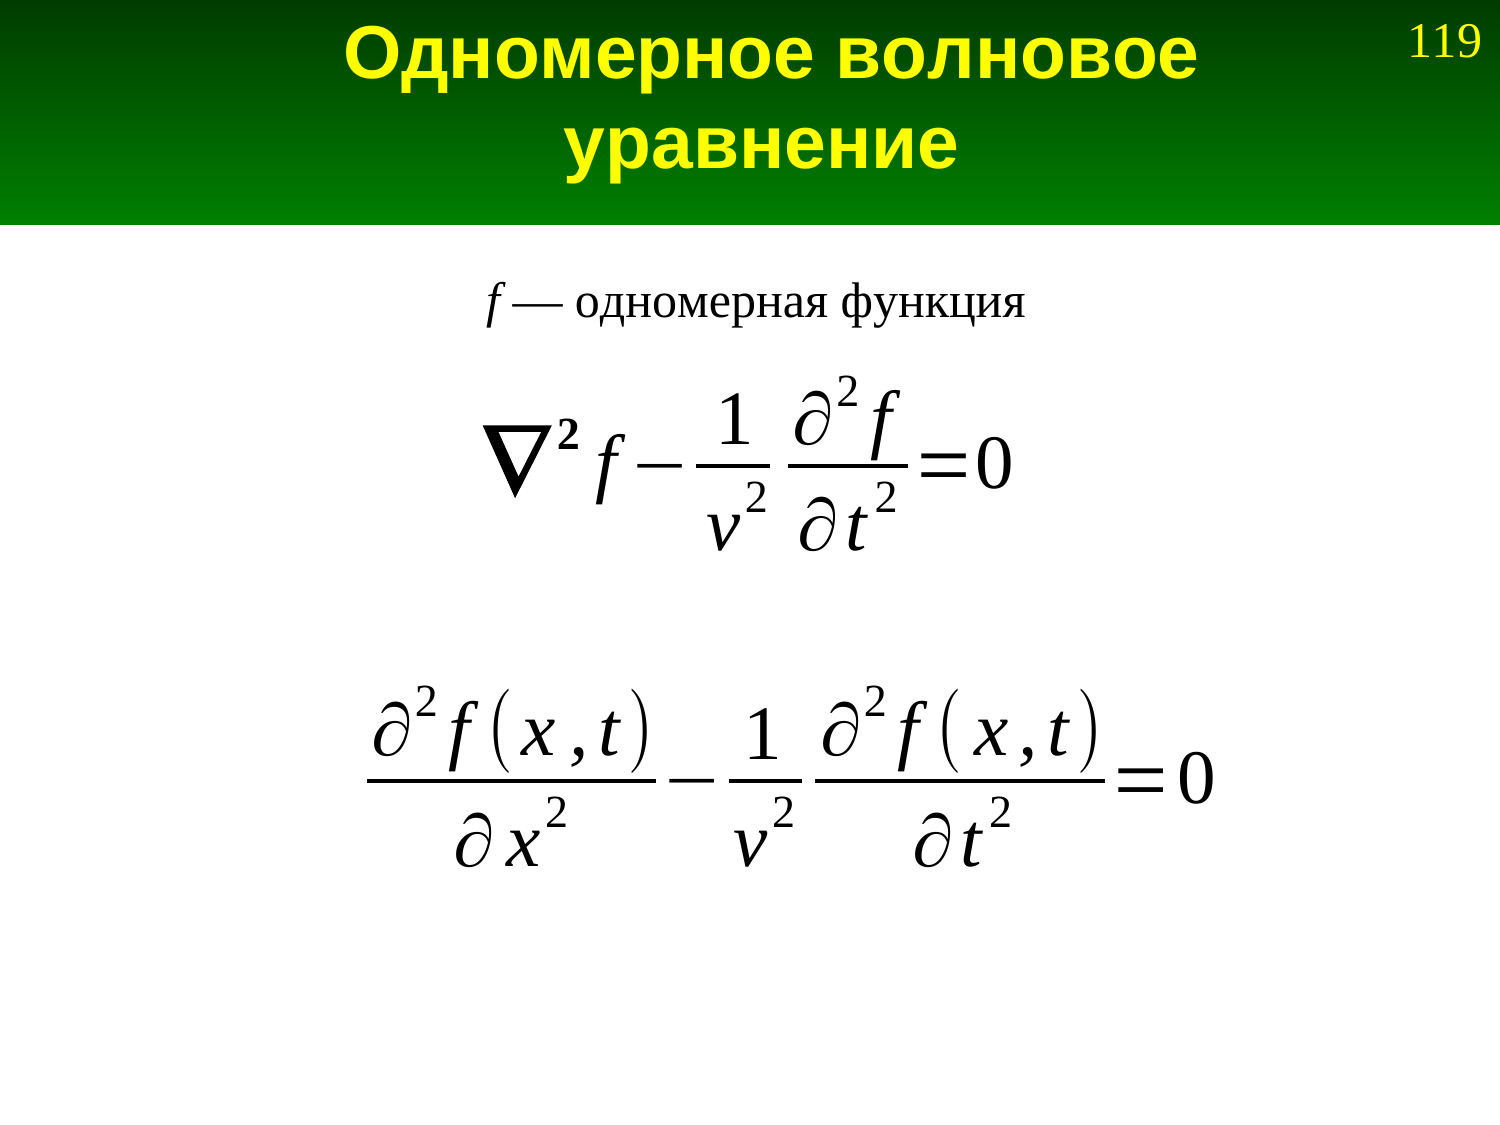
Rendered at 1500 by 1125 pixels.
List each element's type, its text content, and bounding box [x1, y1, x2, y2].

chart [460, 363, 1036, 567]
chart [342, 673, 1236, 883]
text_box f — одномерная функция [471, 259, 1041, 335]
title Одномерное волновое уравнение [123, 0, 1399, 192]
